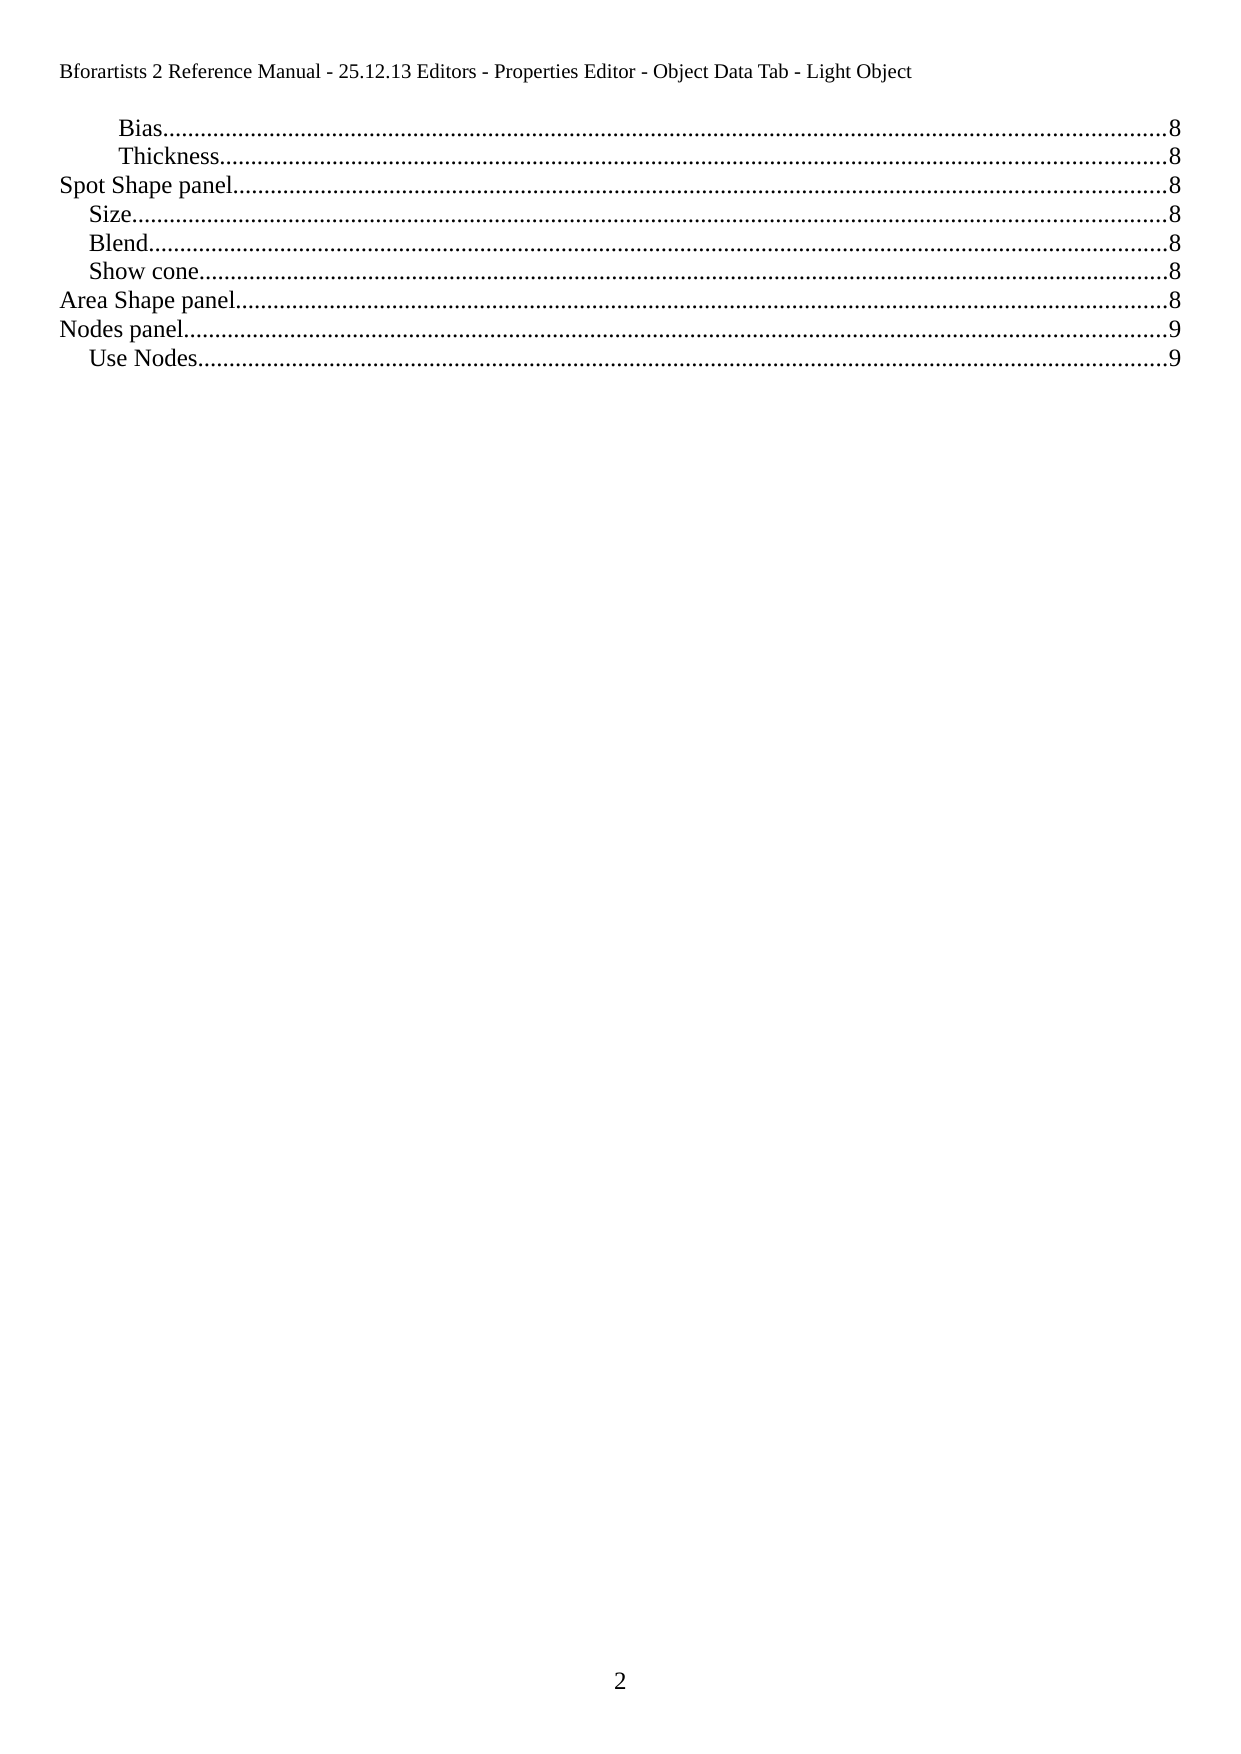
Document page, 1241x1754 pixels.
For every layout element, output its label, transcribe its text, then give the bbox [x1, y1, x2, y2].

text Nodes panel 9 [59, 314, 1181, 343]
text Blend 8 [88, 228, 1181, 256]
text Size 8 [88, 199, 1181, 228]
text Thickness 8 [118, 141, 1181, 170]
text Use Nodes 9 [88, 343, 1181, 371]
text Bias 8 [118, 113, 1181, 141]
text Spot Shape panel 8 [59, 170, 1181, 199]
text Show cone 8 [88, 256, 1181, 285]
text Area Shape panel 8 [59, 285, 1181, 314]
